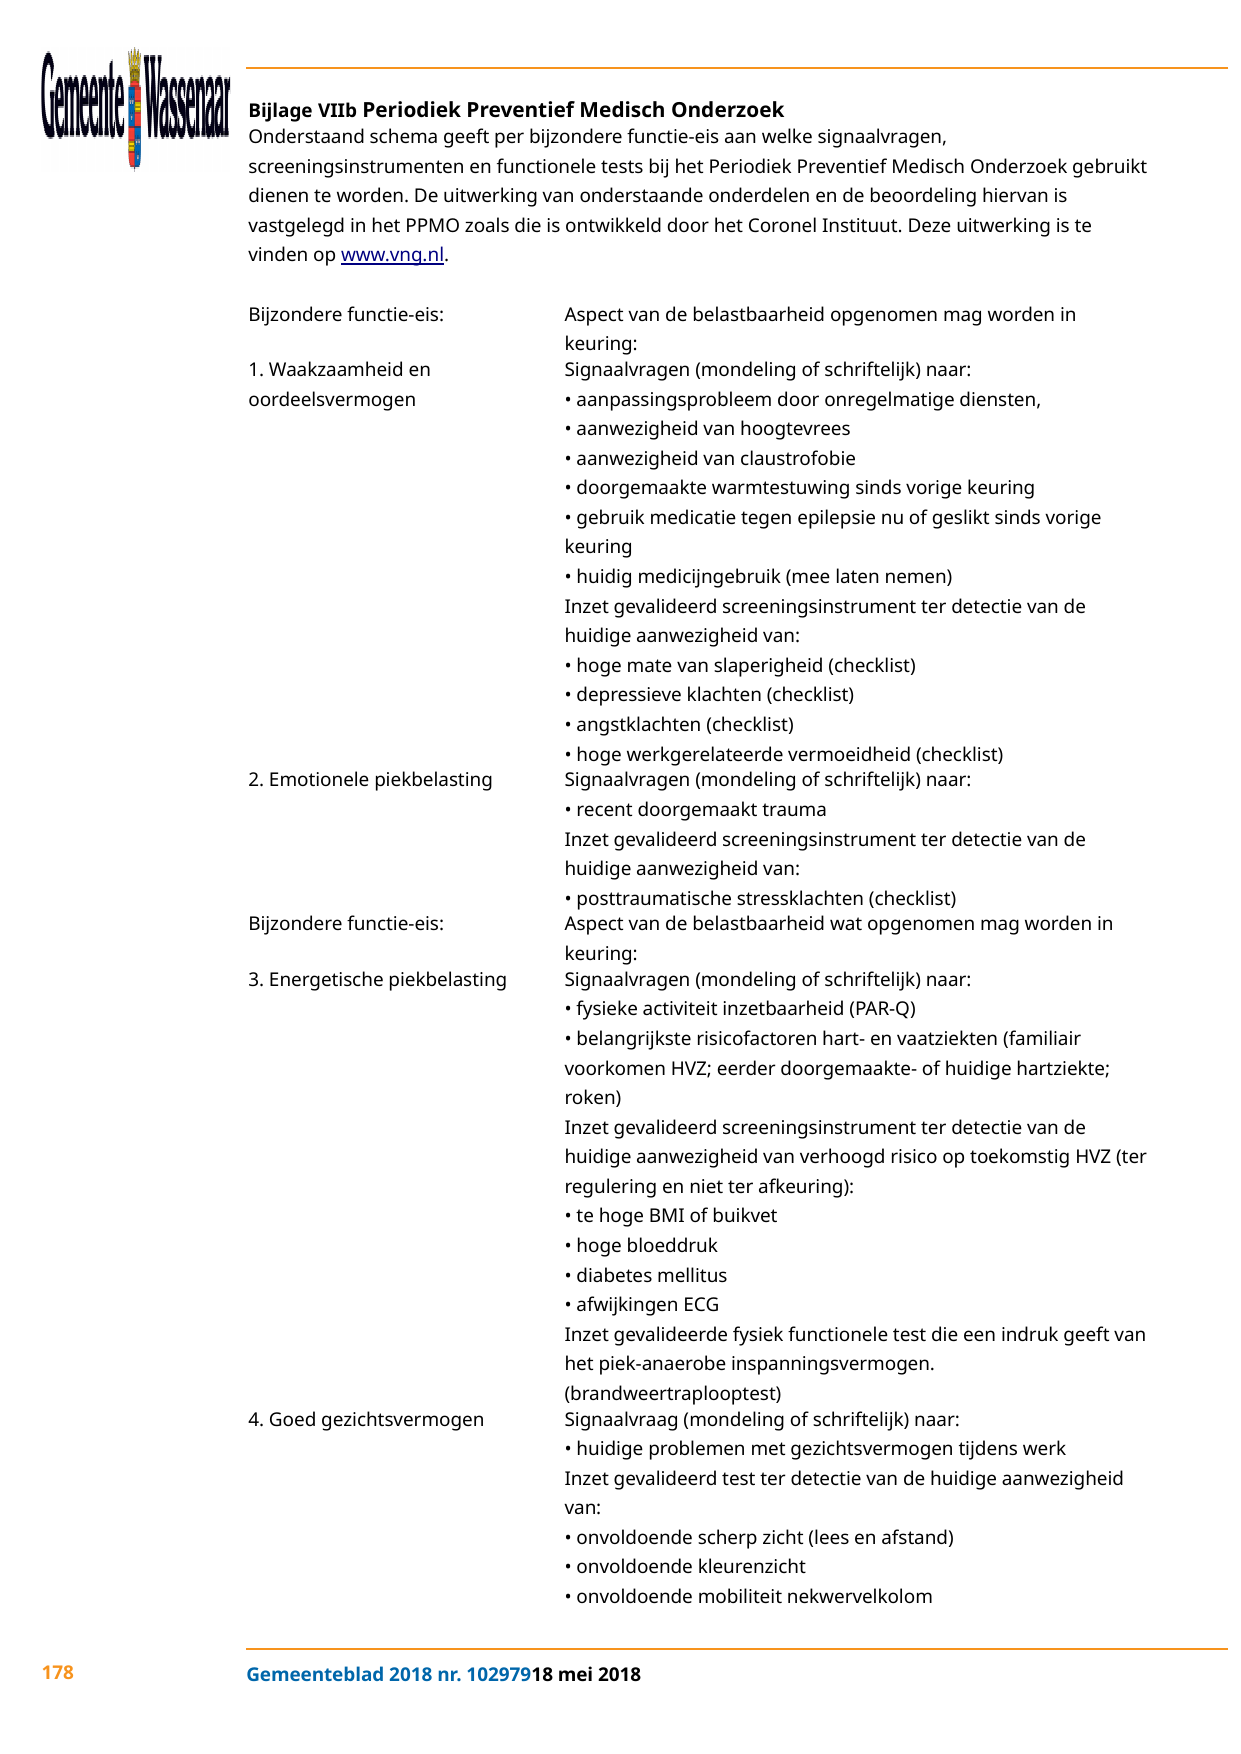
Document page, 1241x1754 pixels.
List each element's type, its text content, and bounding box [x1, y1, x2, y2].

table_cell Aspect van de belastbaarheid wat opgenomen mag worden in keuring: [564, 911, 1152, 966]
table_cell Signaalvragen (mondeling of schriftelijk) naar: • aanpassingsprobleem door onregelmatige diensten, • aanwezigheid van hoogtevrees • aanwezigheid van claustrofobie • doorgemaakte warmtestuwing sinds vorige keuring • gebruik medicatie tegen epilepsie nu of geslikt sinds vorige keuring • huidig medicijngebruik (mee laten nemen) Inzet gevalideerd screeningsinstrument ter detectie van de huidige aanwezigheid van: • hoge mate van slaperigheid (checklist) • depressieve klachten (checklist) • angstklachten (checklist) • hoge werkgerelateerde vermoeidheid (checklist) [564, 356, 1152, 767]
text Onderstaand schema geeft per bijzondere functie-eis aan welke signaalvragen, screeningsinstrumenten en functionele tests bij het Periodiek Preventief Medisch Onderzoek gebruikt dienen te worden. De uitwerking van onderstaande onderdelen en de beoordeling hiervan is vastgelegd in het PPMO zoals die is ontwikkeld door het Coronel Instituut. Deze uitwerking is te vinden op www.vng.nl. [248, 123, 1152, 267]
picture [41, 47, 231, 172]
table_cell Bijzondere functie-eis: [248, 911, 564, 966]
table_cell 4. Goed gezichtsvermogen [248, 1406, 564, 1609]
text Bijlage VIIb Periodiek Preventief Medisch Onderzoek [248, 95, 1152, 123]
table_cell 2. Emotionele piekbelasting [248, 767, 564, 911]
table_cell Signaalvraag (mondeling of schriftelijk) naar: • huidige problemen met gezichtsvermogen tijdens werk Inzet gevalideerd test ter detectie van de huidige aanwezigheid van: • onvoldoende scherp zicht (lees en afstand) • onvoldoende kleurenzicht • onvoldoende mobiliteit nekwervelkolom [564, 1406, 1152, 1609]
table_cell Signaalvragen (mondeling of schriftelijk) naar: • fysieke activiteit inzetbaarheid (PAR-Q) • belangrijkste risicofactoren hart- en vaatziekten (familiair voorkomen HVZ; eerder doorgemaakte- of huidige hartziekte; roken) Inzet gevalideerd screeningsinstrument ter detectie van de huidige aanwezigheid van verhoogd risico op toekomstig HVZ (ter regulering en niet ter afkeuring): • te hoge BMI of buikvet • hoge bloeddruk • diabetes mellitus • afwijkingen ECG Inzet gevalideerde fysiek functionele test die een indruk geeft van het piek-anaerobe inspanningsvermogen. (brandweertraplooptest) [564, 966, 1152, 1406]
table_header Aspect van de belastbaarheid opgenomen mag worden in keuring: [564, 301, 1152, 356]
table_cell 3. Energetische piekbelasting [248, 966, 564, 1406]
table_cell 1. Waakzaamheid en oordeelsvermogen [248, 356, 564, 767]
table_cell Signaalvragen (mondeling of schriftelijk) naar: • recent doorgemaakt trauma Inzet gevalideerd screeningsinstrument ter detectie van de huidige aanwezigheid van: • posttraumatische stressklachten (checklist) [564, 767, 1152, 911]
table_header Bijzondere functie-eis: [248, 301, 564, 356]
